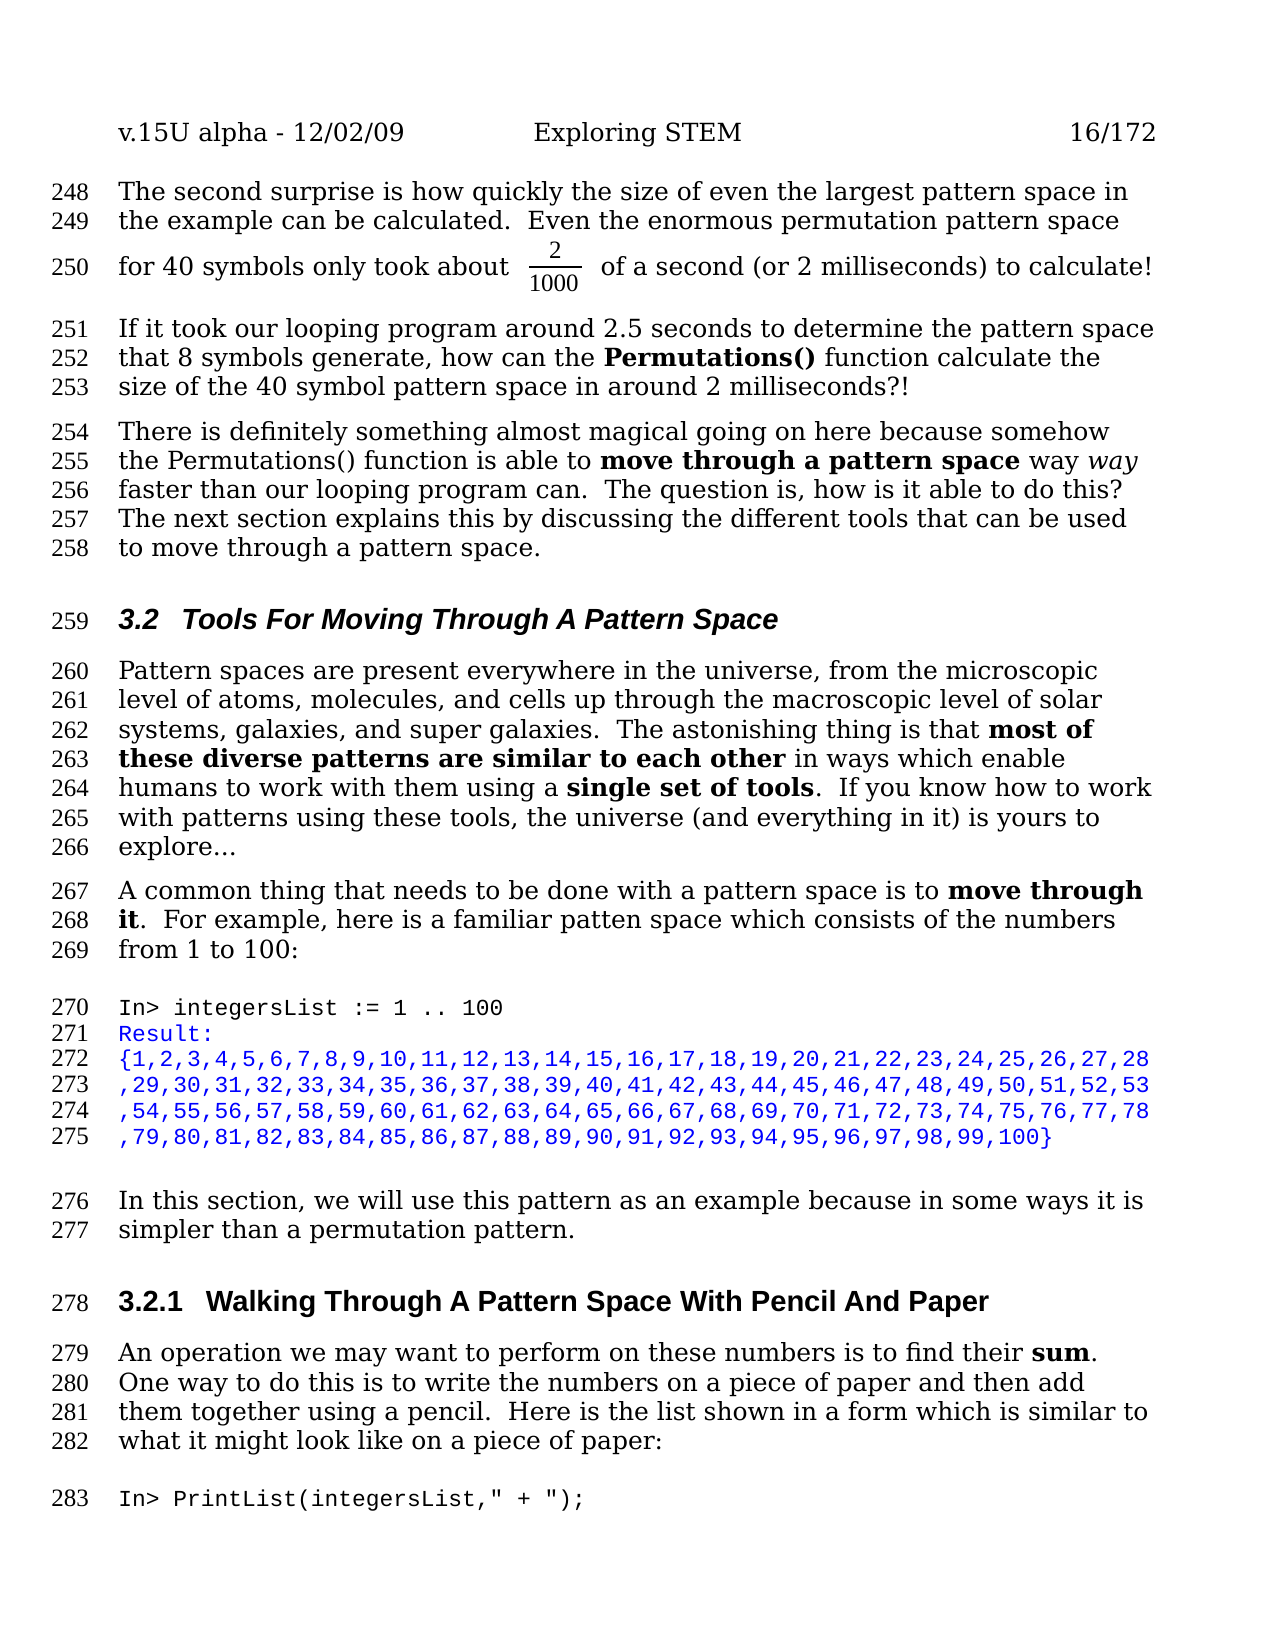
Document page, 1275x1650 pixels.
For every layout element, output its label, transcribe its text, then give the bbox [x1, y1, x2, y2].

text In this section, we will use this pattern as an example because in some ways it is simpler than a permutation pattern. [118, 1186, 1157, 1245]
text In> integersList := 1 .. 100 [118, 996, 1157, 1022]
text The second surprise is how quickly the size of even the largest pattern space in the example can be calculated. Even the enormous permutation pattern space for 40 symbols only took aboutof a second (or 2 milliseconds) to calculate! [118, 177, 1157, 299]
text A common thing that needs to be done with a pattern space is to move through it. For example, here is a familiar patten space which consists of the numbers from 1 to 100: [118, 876, 1157, 964]
subtitle Walking Through A Pattern Space With Pencil And Paper [118, 1284, 1157, 1317]
text An operation we may want to perform on these numbers is to find their sum. One way to do this is to write the numbers on a piece of paper and then add them together using a pencil. Here is the list shown in a form which is similar to what it might look like on a piece of paper: [118, 1338, 1157, 1455]
text Pattern spaces are present everywhere in the universe, from the microscopic level of atoms, molecules, and cells up through the macroscopic level of solar systems, galaxies, and super galaxies. The astonishing thing is that most of these diverse patterns are similar to each other in ways which enable humans to work with them using a single set of tools. If you know how to work with patterns using these tools, the universe (and everything in it) is yours to explore... [118, 656, 1157, 861]
text If it took our looping program around 2.5 seconds to determine the pattern space that 8 symbols generate, how can the Permutations() function calculate the size of the 40 symbol pattern space in around 2 milliseconds?! [118, 314, 1157, 402]
subtitle Tools For Moving Through A Pattern Space [118, 602, 1157, 635]
text In> PrintList(integersList," + "); [118, 1487, 1157, 1513]
text There is definitely something almost magical going on here because somehow the Permutations() function is able to move through a pattern space way way faster than our looping program can. The question is, how is it able to do this? The next section explains this by discussing the different tools that can be used to move through a pattern space. [118, 417, 1157, 563]
text Result: {1,2,3,4,5,6,7,8,9,10,11,12,13,14,15,16,17,18,19,20,21,22,23,24,25,26,27,28,29,30,31,32,33,34,35,36,37,38,39,40,41,42,43,44,45,46,47,48,49,50,51,52,53,54,55,56,57,58,59,60,61,62,63,64,65,66,67,68,69,70,71,72,73,74,75,76,77,78,79,80,81,82,83,84,85,86,87,88,89,90,91,92,93,94,95,96,97,98,99,100} [118, 1022, 1157, 1152]
